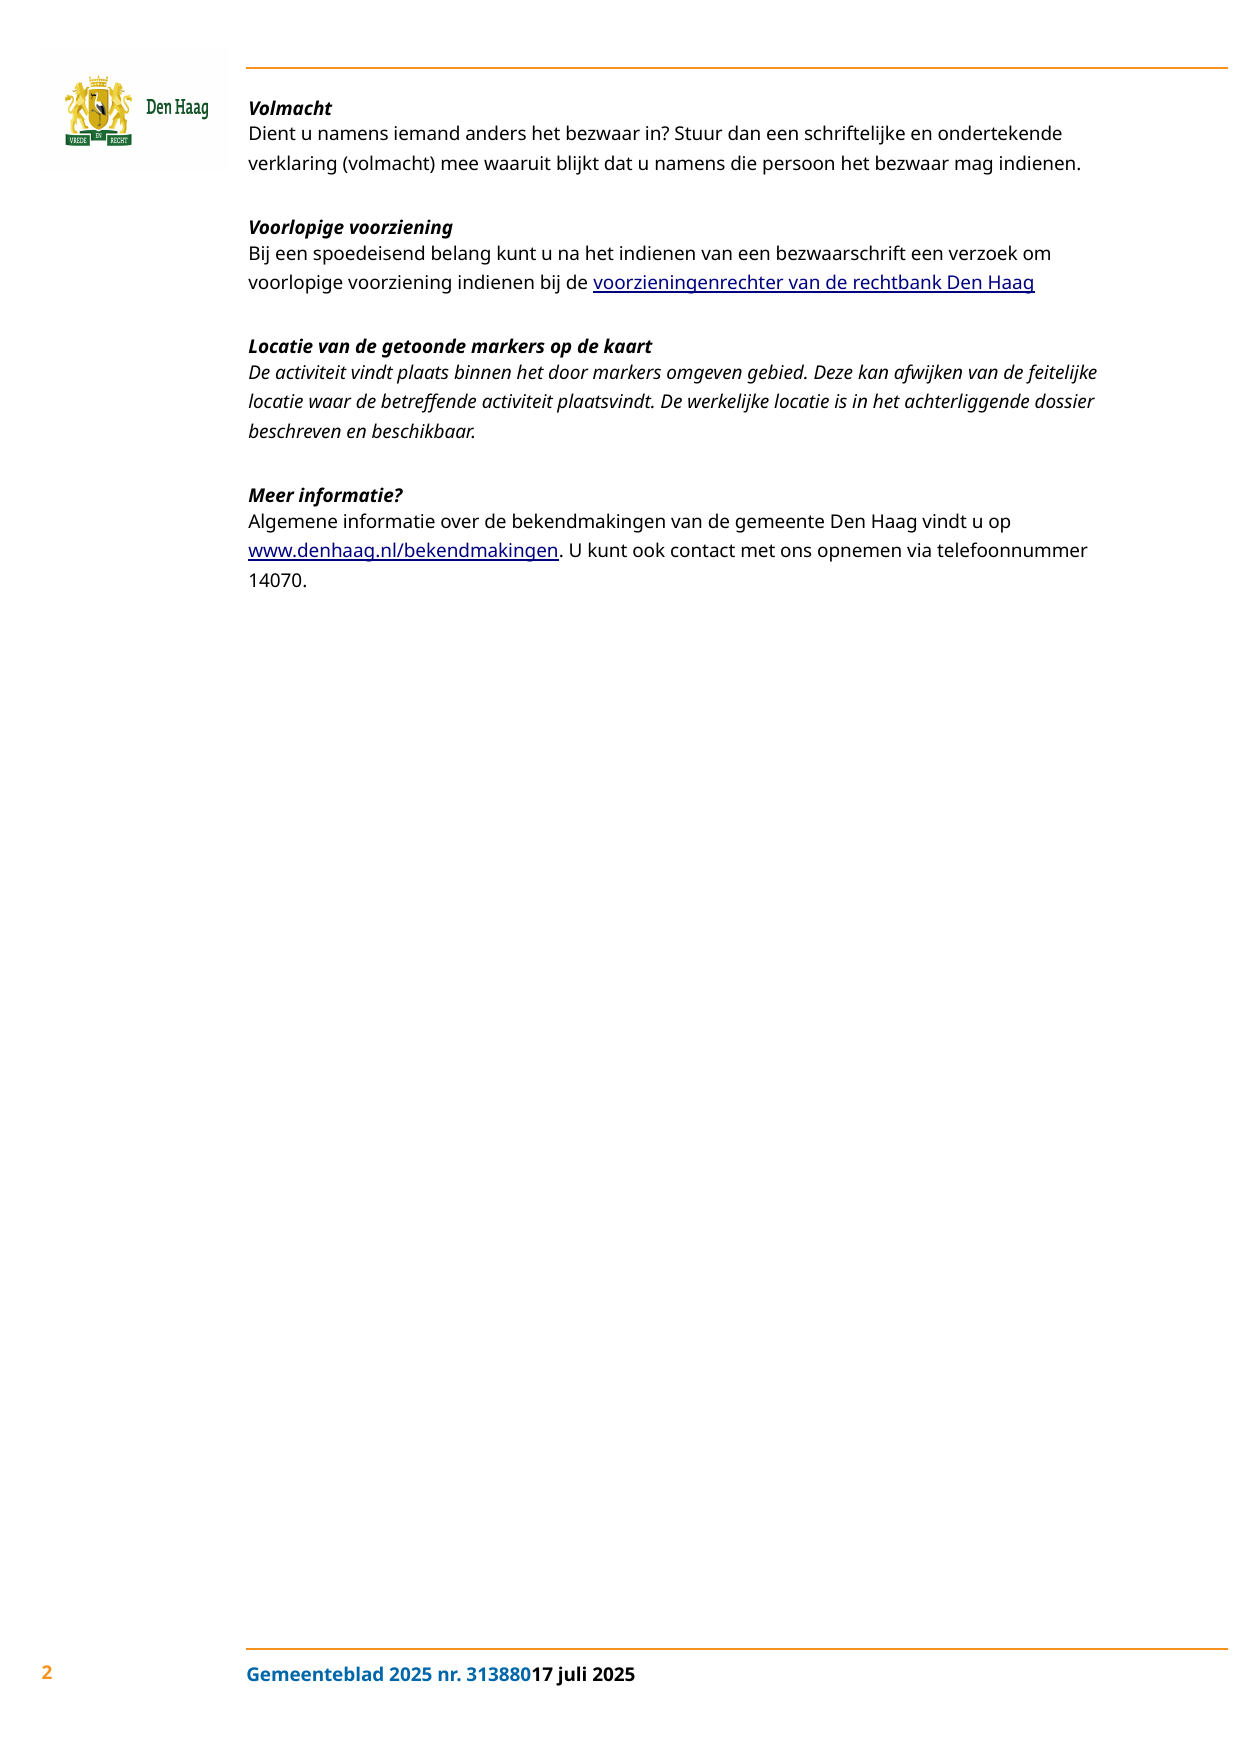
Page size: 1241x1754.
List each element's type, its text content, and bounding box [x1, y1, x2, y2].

text Locatie van de getoonde markers op de kaart [248, 333, 1152, 359]
text Algemene informatie over de bekendmakingen van de gemeente Den Haag vindt u op www.denhaag.nl/bekendmakingen. U kunt ook contact met ons opnemen via telefoonnummer 14070. [248, 508, 1152, 593]
text De activiteit vindt plaats binnen het door markers omgeven gebied. Deze kan afwijken van de feitelijke locatie waar de betreffende activiteit plaatsvindt. De werkelijke locatie is in het achterliggende dossier beschreven en beschikbaar. [248, 359, 1152, 444]
picture [41, 47, 231, 172]
text Bij een spoedeisend belang kunt u na het indienen van een bezwaarschrift een verzoek om voorlopige voorziening indienen bij de voorzieningenrechter van de rechtbank Den Haag [248, 240, 1152, 295]
text Volmacht [248, 95, 1152, 121]
text Meer informatie? [248, 482, 1152, 508]
text Voorlopige voorziening [248, 214, 1152, 240]
text Dient u namens iemand anders het bezwaar in? Stuur dan een schriftelijke en ondertekende verklaring (volmacht) mee waaruit blijkt dat u namens die persoon het bezwaar mag indienen. [248, 121, 1152, 176]
